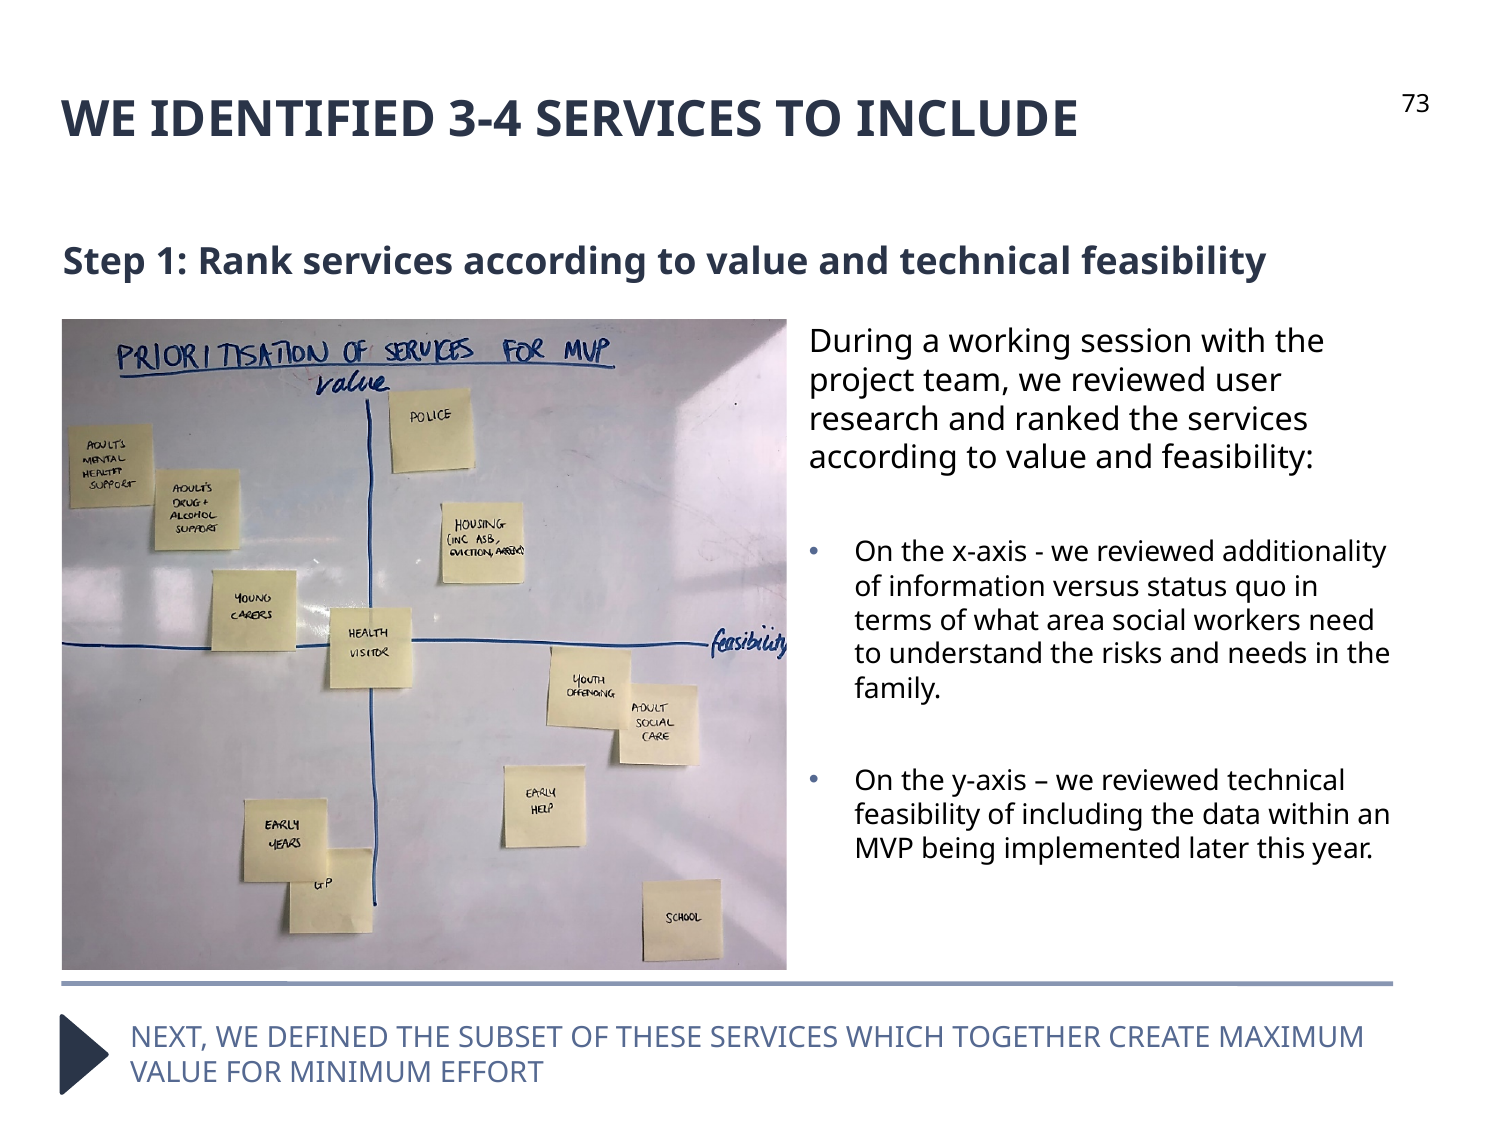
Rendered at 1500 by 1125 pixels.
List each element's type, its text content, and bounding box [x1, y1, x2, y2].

text_box Step 1: Rank services according to value and technical feasibility [47, 229, 1428, 291]
text_box WE IDENTIFIED 3-4 SERVICES TO INCLUDE [61, 85, 1425, 229]
picture [61, 318, 787, 970]
list During a working session with the project team, we reviewed user research and ranked the services according to value and feasibility: On the x-axis - we reviewed additionality of information versus status quo in terms of what area social workers need to understand the risks and needs in the family. On the y-axis – we reviewed technical feasibility of including the data within an MVP being implemented later this year. [808, 320, 1394, 888]
slide_number [1388, 87, 1431, 148]
text_box NEXT, WE DEFINED THE SUBSET OF THESE SERVICES WHICH TOGETHER CREATE MAXIMUM VALUE FOR MINIMUM EFFORT [115, 1011, 1393, 1097]
text_box [61, 1016, 107, 1093]
